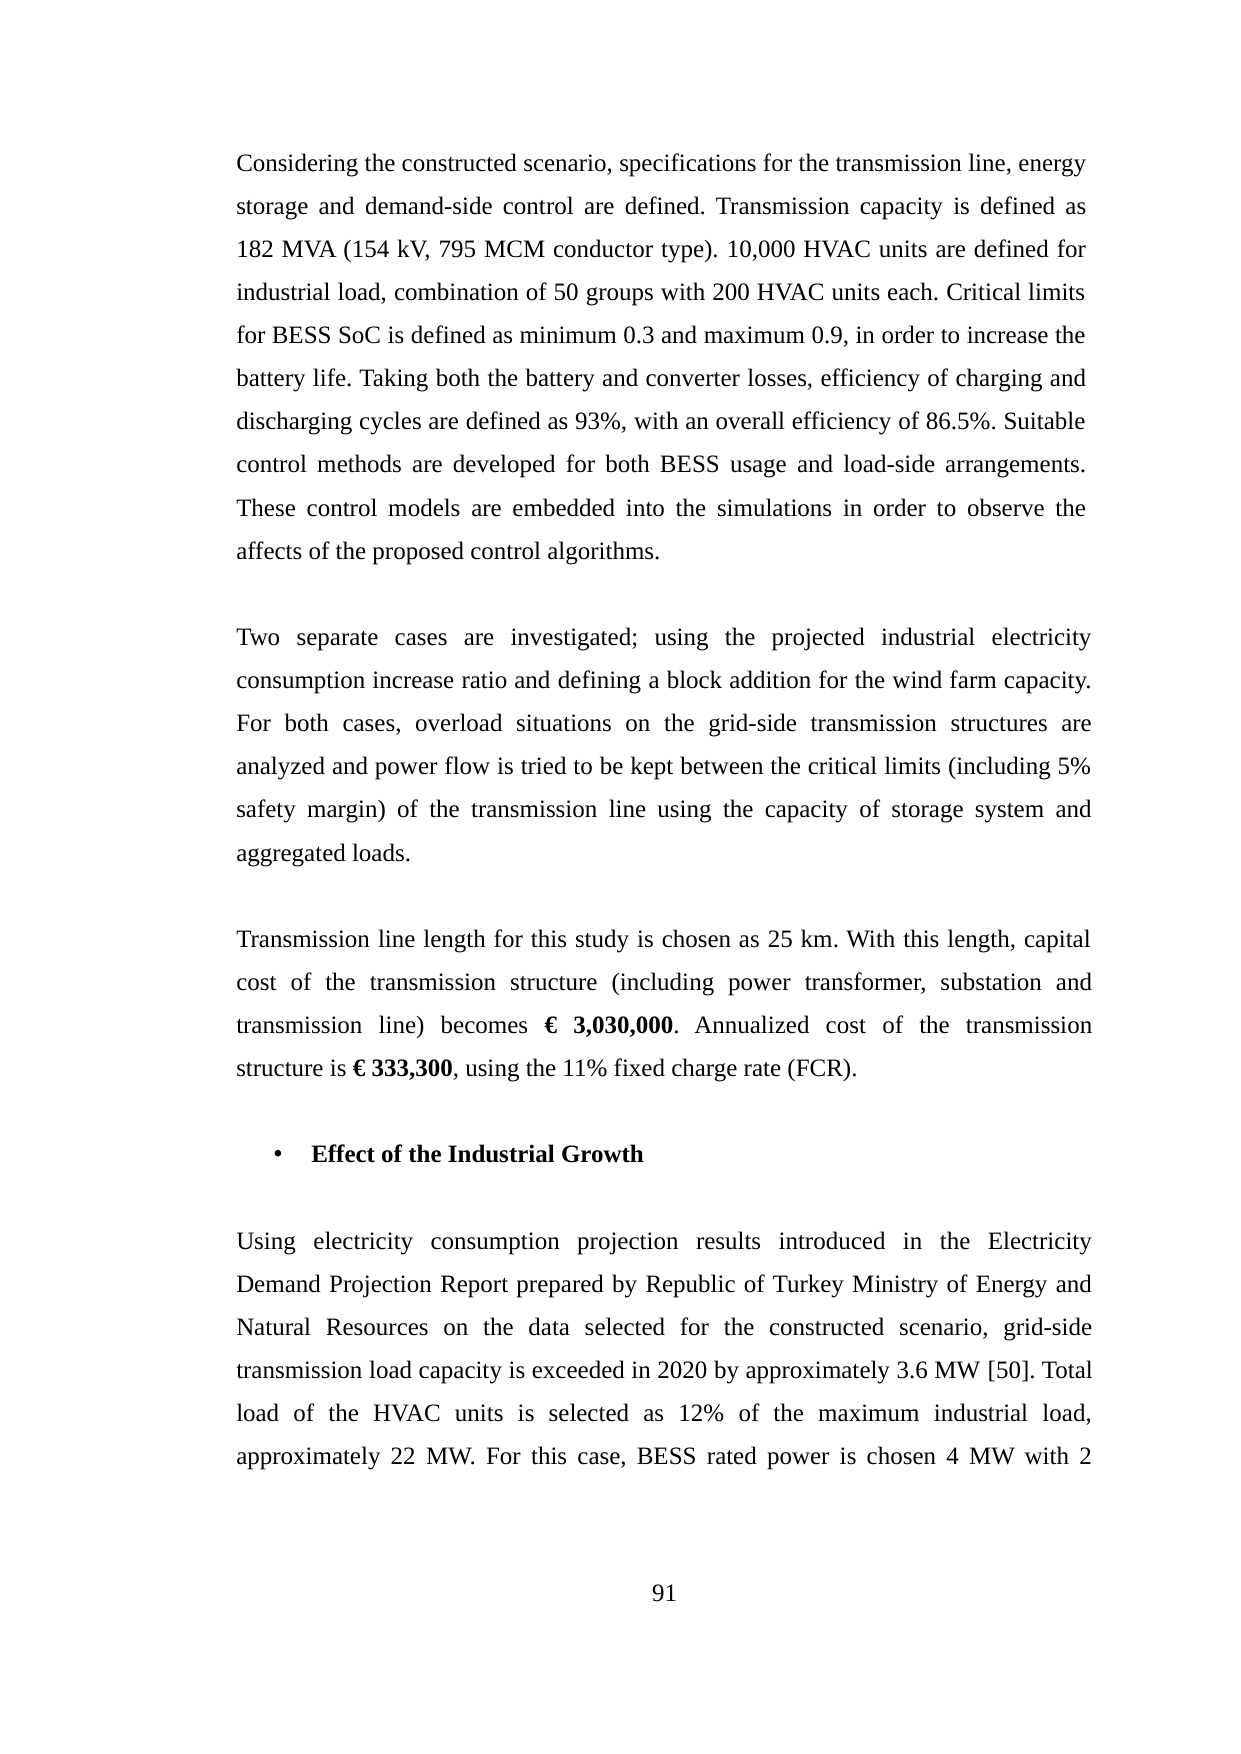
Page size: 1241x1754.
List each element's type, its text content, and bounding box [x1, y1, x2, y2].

list Effect of the Industrial Growth [273, 1139, 1093, 1168]
text Transmission line length for this study is chosen as 25 km. With this length, capital cost of the transmission structure (including power transformer, substation and transmission line) becomes € 3,030,000. Annualized cost of the transmission structure is € 333,300, using the 11% fixed charge rate (FCR). [236, 924, 1093, 1082]
text Using electricity consumption projection results introduced in the Electricity Demand Projection Report prepared by Republic of Turkey Ministry of Energy and Natural Resources on the data selected for the constructed scenario, grid-side transmission load capacity is exceeded in 2020 by approximately 3.6 MW [50]⁠. Total load of the HVAC units is selected as 12% of the maximum industrial load, approximately 22 MW. For this case, BESS rated power is chosen 4 MW with 2 [236, 1226, 1093, 1470]
text Considering the constructed scenario, specifications for the transmission line, energy storage and demand-side control are defined. Transmission capacity is defined as 182 MVA (154 kV, 795 MCM conductor type). 10,000 HVAC units are defined for industrial load, combination of 50 groups with 200 HVAC units each. Critical limits for BESS SoC is defined as minimum 0.3 and maximum 0.9, in order to increase the battery life. Taking both the battery and converter losses, efficiency of charging and discharging cycles are defined as 93%, with an overall efficiency of 86.5%. Suitable control methods are developed for both BESS usage and load-side arrangements. These control models are embedded into the simulations in order to observe the affects of the proposed control algorithms. [236, 148, 1087, 564]
text Two separate cases are investigated; using the projected industrial electricity consumption increase ratio and defining a block addition for the wind farm capacity. For both cases, overload situations on the grid-side transmission structures are analyzed and power flow is tried to be kept between the critical limits (including 5% safety margin) of the transmission line using the capacity of storage system and aggregated loads. [236, 622, 1093, 866]
